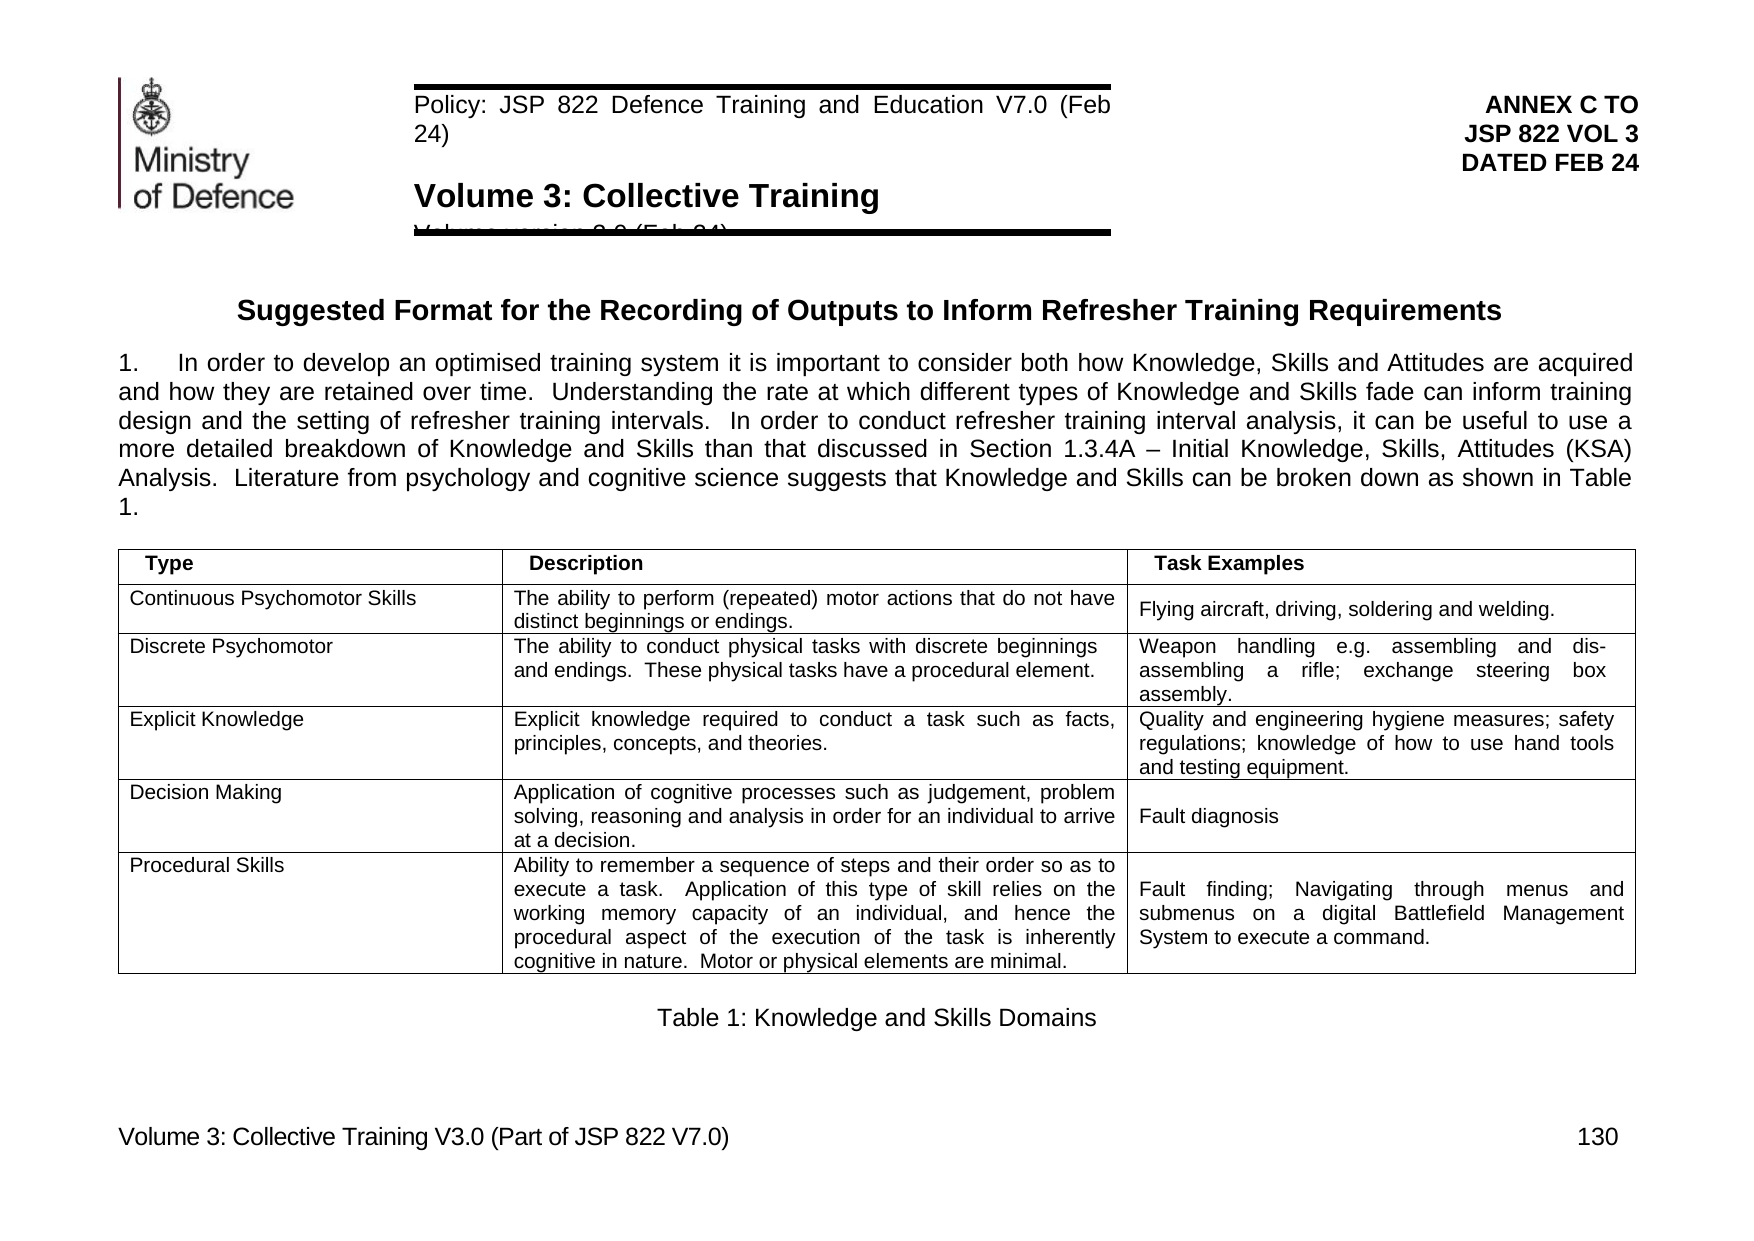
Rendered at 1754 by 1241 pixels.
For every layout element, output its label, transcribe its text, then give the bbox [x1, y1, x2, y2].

table_cell Flying aircraft, driving, soldering and welding. [1128, 585, 1635, 633]
text Table 1: Knowledge and Skills Domains [118, 1003, 1636, 1031]
table_cell Decision Making [119, 780, 502, 852]
table_cell Ability to remember a sequence of steps and their order so as to execute a task. Application of this type of skill relies on the working memory capacity of an individual, and hence the procedural aspect of the execution of the task is inherently cognitive in nature. Motor or physical elements are minimal. [503, 853, 1127, 973]
table_cell Explicit knowledge required to conduct a task such as facts, principles, concepts, and theories. [503, 707, 1127, 779]
table_cell Weapon handling e.g. assembling and dis-assembling a rifle; exchange steering box assembly. [1128, 634, 1635, 706]
table_cell Procedural Skills [119, 853, 502, 973]
table_cell Fault diagnosis [1128, 780, 1635, 852]
table_cell Quality and engineering hygiene measures; safety regulations; knowledge of how to use hand tools and testing equipment. [1128, 707, 1635, 779]
table_header Type [119, 550, 502, 584]
table_cell Continuous Psychomotor Skills [119, 585, 502, 633]
table_cell Explicit Knowledge [119, 707, 502, 779]
table_header Description [503, 550, 1127, 584]
table_cell Discrete Psychomotor [119, 634, 502, 706]
subtitle C – Suggested Format for the Recording of Outputs to Inform Refresher Training Requirements [118, 293, 1636, 327]
table_cell Application of cognitive processes such as judgement, problem solving, reasoning and analysis in order for an individual to arrive at a decision. [503, 780, 1127, 852]
table_cell Fault finding; Navigating through menus and submenus on a digital Battlefield Management System to execute a command. [1128, 853, 1635, 973]
table_cell The ability to perform (repeated) motor actions that do not have distinct beginnings or endings. [503, 585, 1127, 633]
table_cell The ability to conduct physical tasks with discrete beginnings and endings. These physical tasks have a procedural element. [503, 634, 1127, 706]
list In order to develop an optimised training system it is important to consider both how Knowledge, Skills and Attitudes are acquired and how they are retained over time. Understanding the rate at which different types of Knowledge and Skills fade can inform training design and the setting of refresher training intervals. In order to conduct refresher training interval analysis, it can be useful to use a more detailed breakdown of Knowledge and Skills than that discussed in Section 1.3.4A – Initial Knowledge, Skills, Attitudes (KSA) Analysis. Literature from psychology and cognitive science suggests that Knowledge and Skills can be broken down as shown in Table 1. [118, 348, 1636, 521]
table_header Task Examples [1128, 550, 1635, 584]
